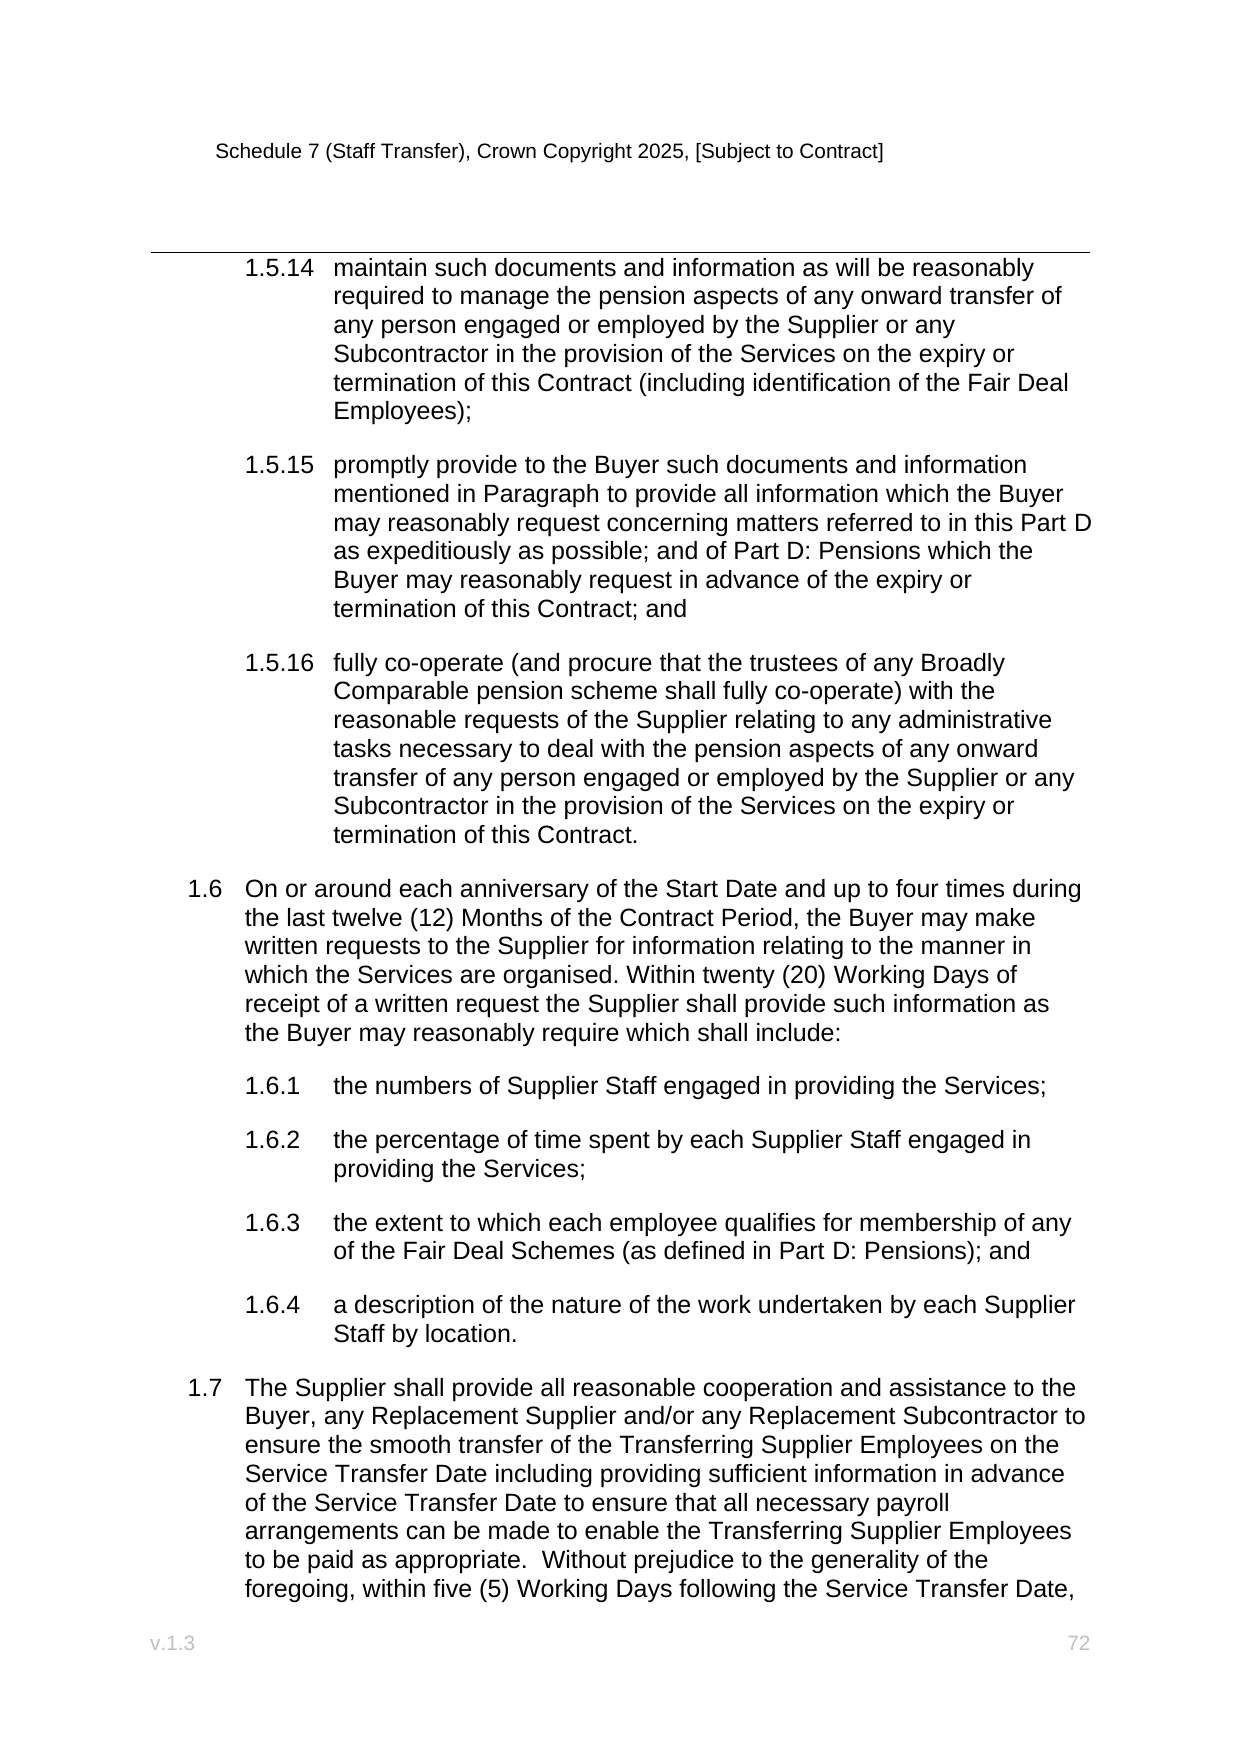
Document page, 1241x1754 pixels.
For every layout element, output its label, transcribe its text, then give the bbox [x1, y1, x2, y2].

list On or around each anniversary of the Start Date and up to four times during the last twelve (12) Months of the Contract Period, the Buyer may make written requests to the Supplier for information relating to the manner in which the Services are organised. Within twenty (20) Working Days of receipt of a written request the Supplier shall provide such information as the Buyer may reasonably require which shall include: [187, 874, 1090, 1046]
list the percentage of time spent by each Supplier Staff engaged in providing the Services; [244, 1125, 1090, 1182]
list a description of the nature of the work undertaken by each Supplier Staff by location. [244, 1290, 1090, 1347]
list promptly provide to the Buyer such documents and information mentioned in Paragraph 3.1.1 of Part D: Pensions which the Buyer may reasonably request in advance of the expiry or termination of this Contract; and [244, 450, 1090, 622]
list the extent to which each employee qualifies for membership of any of the Fair Deal Schemes (as defined in Part D: Pensions); and [244, 1207, 1090, 1265]
list maintain such documents and information as will be reasonably required to manage the pension aspects of any onward transfer of any person engaged or employed by the Supplier or any Subcontractor in the provision of the Services on the expiry or termination of this Contract (including identification of the Fair Deal Employees); [244, 252, 1090, 425]
list the numbers of Supplier Staff engaged in providing the Services; [244, 1071, 1090, 1100]
list fully co-operate (and procure that the trustees of any Broadly Comparable pension scheme shall fully co-operate) with the reasonable requests of the Supplier relating to any administrative tasks necessary to deal with the pension aspects of any onward transfer of any person engaged or employed by the Supplier or any Subcontractor in the provision of the Services on the expiry or termination of this Contract. [244, 647, 1090, 849]
list The Supplier shall provide all reasonable cooperation and assistance to the Buyer, any Replacement Supplier and/or any Replacement Subcontractor to ensure the smooth transfer of the Transferring Supplier Employees on the Service Transfer Date including providing sufficient information in advance of the Service Transfer Date to ensure that all necessary payroll arrangements can be made to enable the Transferring Supplier Employees to be paid as appropriate. Without prejudice to the generality of the foregoing, within five (5) Working Days following the Service Transfer Date, [187, 1372, 1090, 1602]
